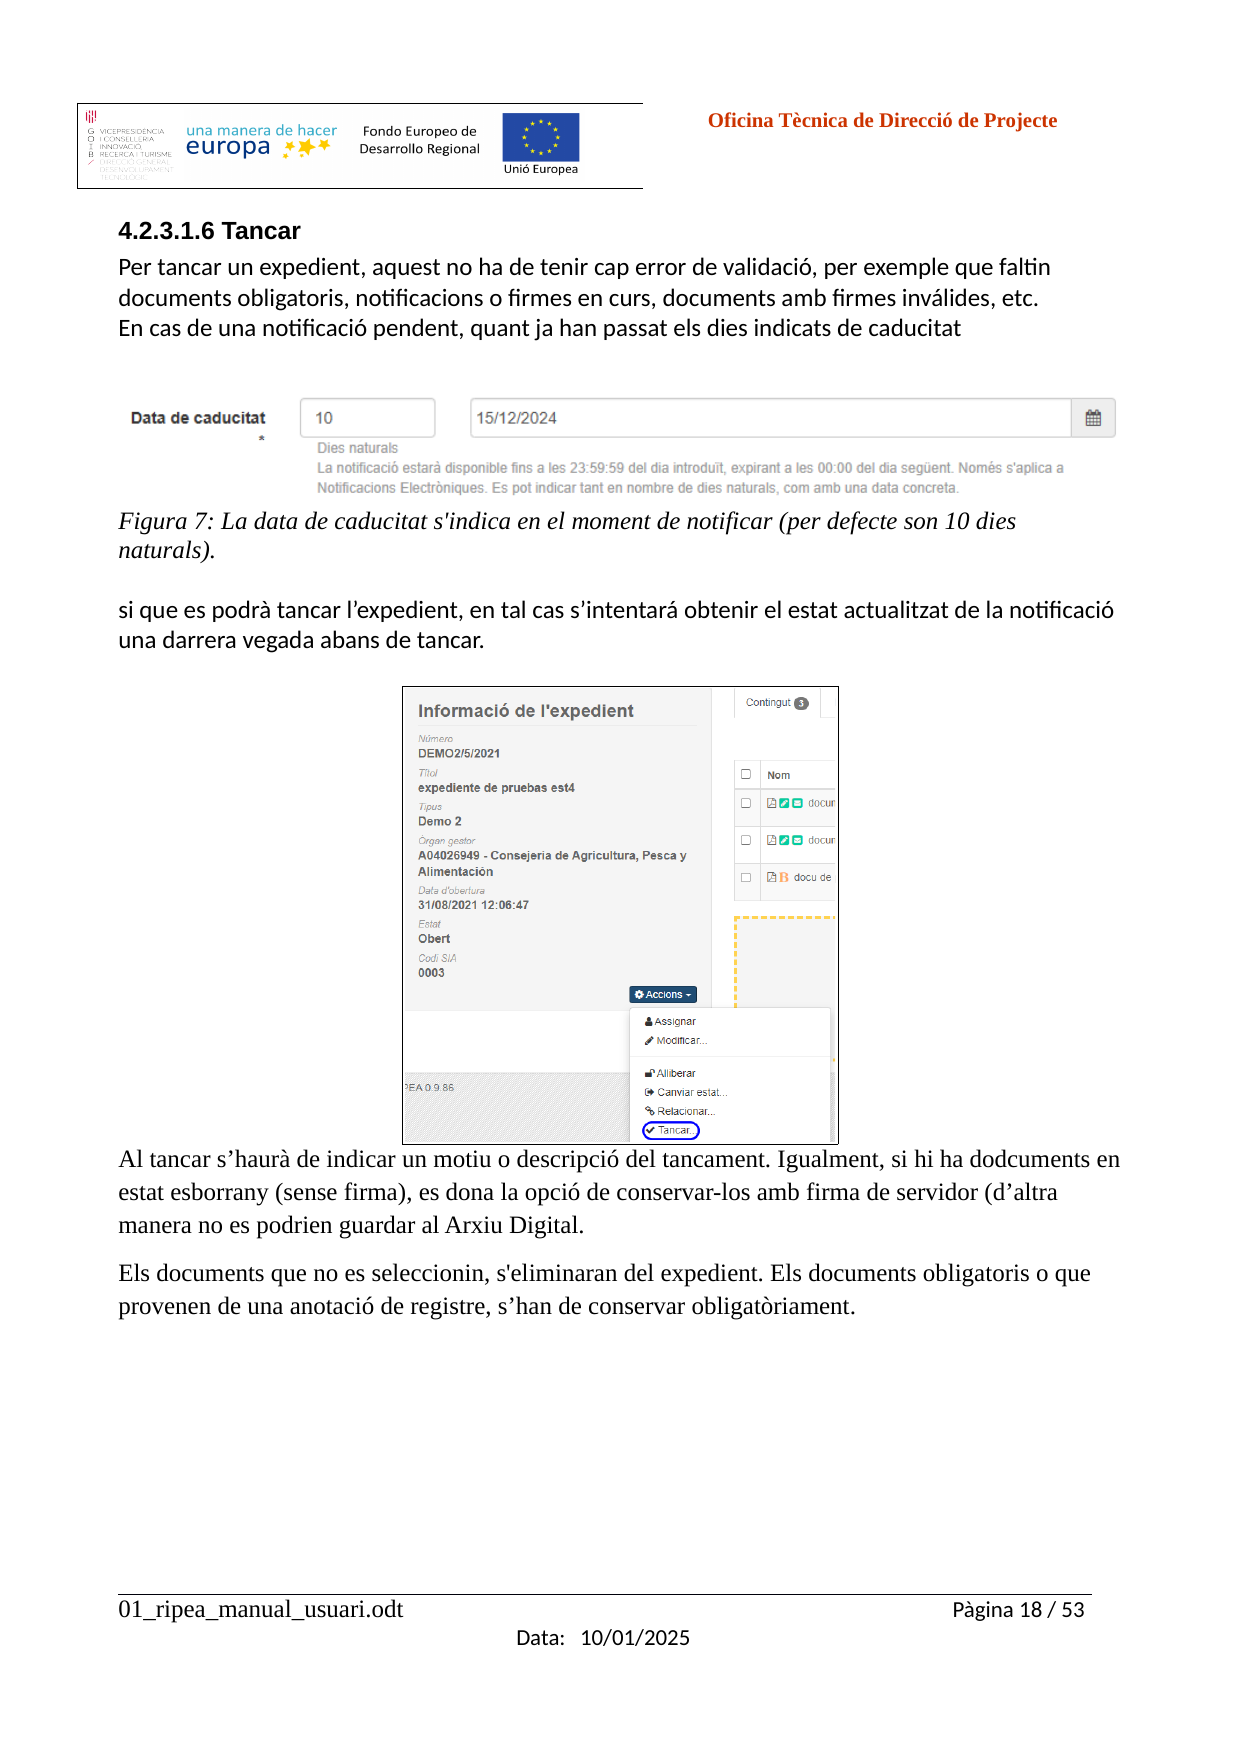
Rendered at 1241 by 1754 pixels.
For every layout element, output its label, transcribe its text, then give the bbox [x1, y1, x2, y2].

text Per tancar un expedient, aquest no ha de tenir cap error de validació, per exemple que faltin documents obligatoris, notificacions o firmes en curs, documents amb firmes inválides, etc. [118, 251, 1122, 312]
picture [118, 385, 1123, 507]
text En cas de una notificació pendent, quant ja han passat els dies indicats de caducitat [118, 312, 1122, 343]
text Figura 7: La data de caducitat s'indica en el moment de notificar (per defecte son 10 dies naturals). [118, 507, 1122, 564]
picture [405, 688, 836, 1142]
text Al tancar s’haurà de indicar un motiu o descripció del tancament. Igualment, si hi ha dodcuments en estat esborrany (sense firma), es dona la opció de conservar-los amb firma de servidor (d’altra manera no es podrien guardar al Arxiu Digital. [118, 1144, 1122, 1239]
picture [82, 108, 178, 182]
text si que es podrà tancar l’expedient, en tal cas s’intentará obtenir el estat actualitzat de la notificació una darrera vegada abans de tancar. [118, 594, 1122, 655]
text Els documents que no es seleccionin, s'eliminaran del expedient. Els documents obligatoris o que provenen de una anotació de registre, s’han de conservar obligatòriament. [118, 1258, 1122, 1320]
picture [184, 108, 585, 182]
subtitle 4.2.3.1.6 Tancar [118, 216, 1122, 245]
